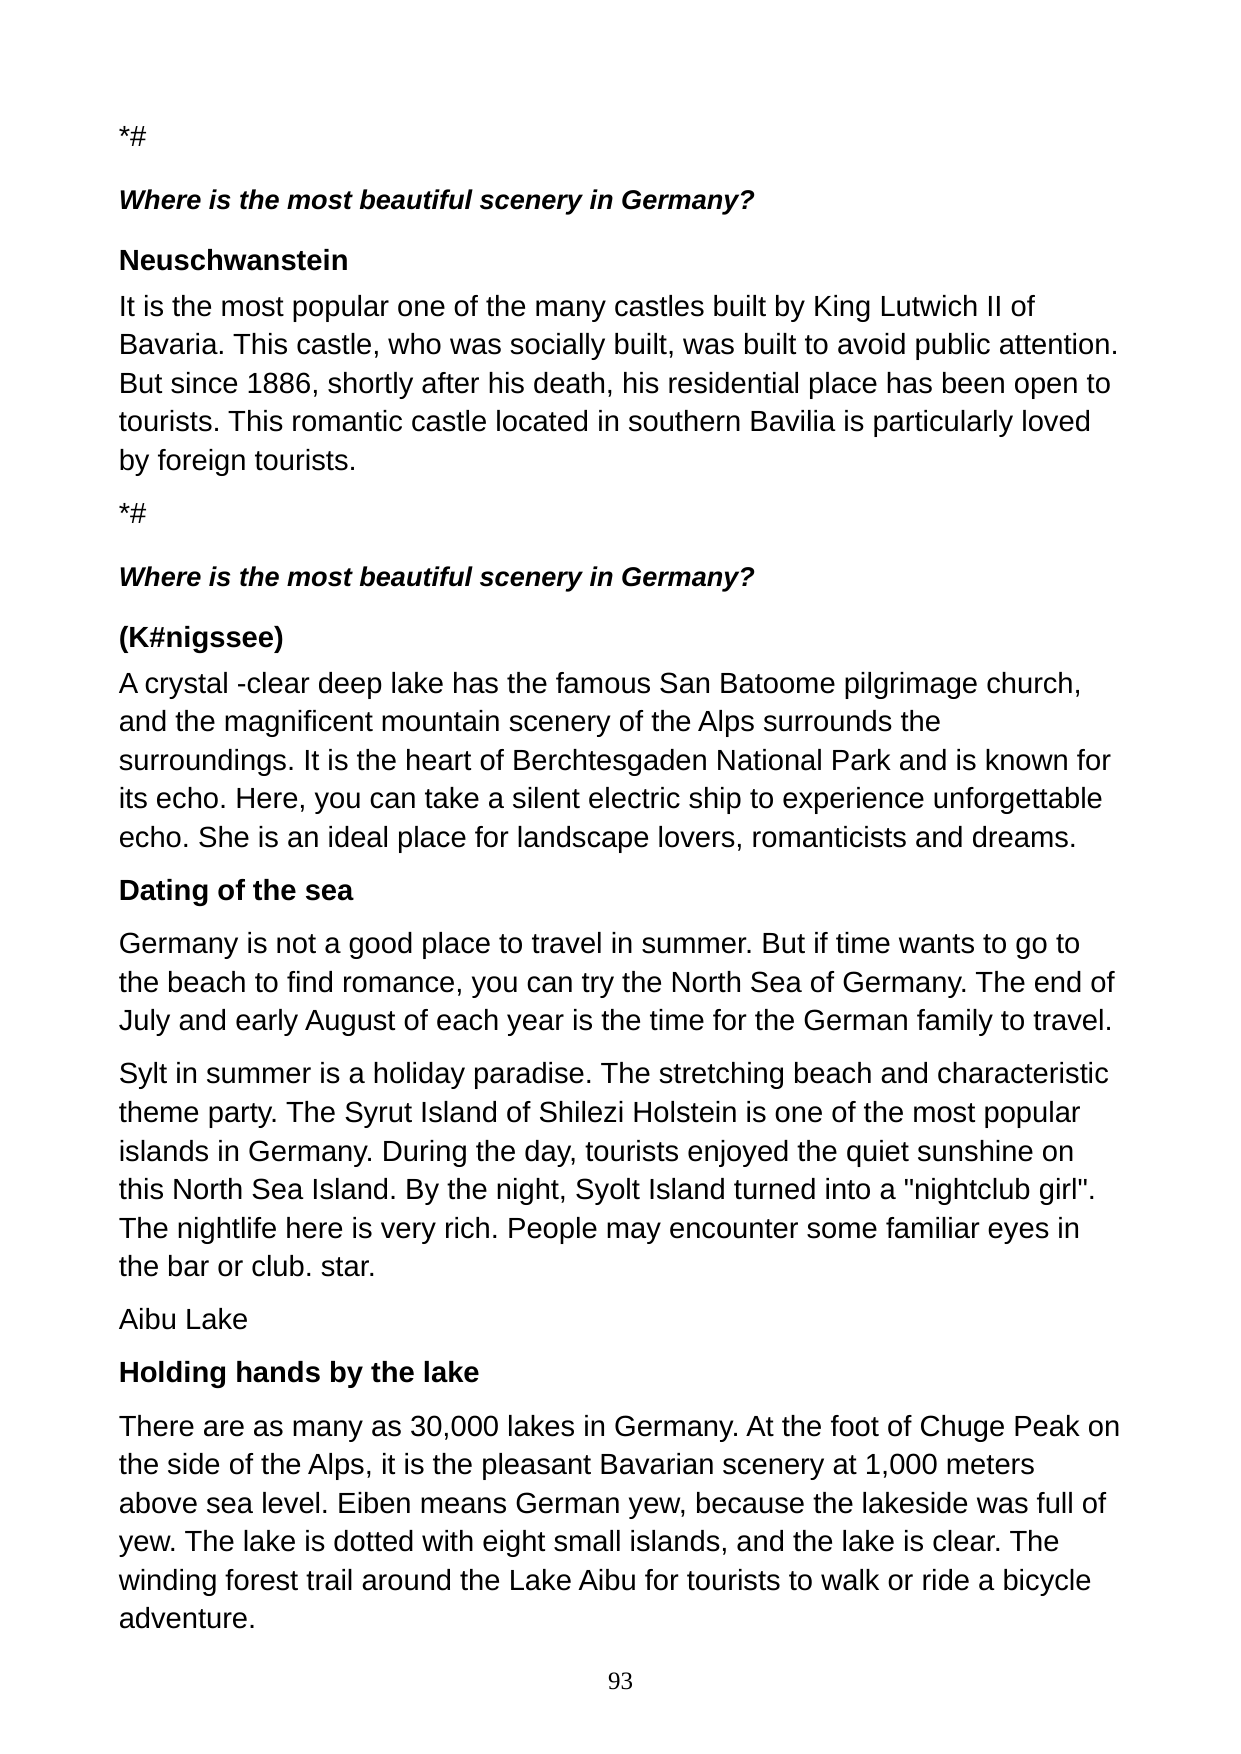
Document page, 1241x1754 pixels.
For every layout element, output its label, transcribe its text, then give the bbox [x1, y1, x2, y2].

text There are as many as 30,000 lakes in Germany. At the foot of Chuge Peak on the side of the Alps, it is the pleasant Bavarian scenery at 1,000 meters above sea level. Eiben means German yew, because the lakeside was full of yew. The lake is dotted with eight small islands, and the lake is clear. The winding forest trail around the Lake Aibu for tourists to walk or ride a bicycle adventure. [118, 1408, 1122, 1635]
text Holding hands by the lake [118, 1355, 1122, 1389]
text *# [118, 496, 1122, 529]
text Dating of the sea [118, 873, 1122, 907]
subtitle Neuschwanstein [118, 242, 1122, 276]
text Germany is not a good place to travel in summer. But if time wants to go to the beach to find romance, you can try the North Sea of Germany. The end of July and early August of each year is the time for the German family to travel. [118, 926, 1122, 1037]
text Sylt in summer is a holiday paradise. The stretching beach and characteristic theme party. The Syrut Island of Shilezi Holstein is one of the most popular islands in Germany. During the day, tourists enjoyed the quiet sunshine on this North Sea Island. By the night, Syolt Island turned into a "nightclub girl". The nightlife here is very rich. People may encounter some familiar eyes in the bar or club. star. [118, 1056, 1122, 1283]
text Aibu Lake [118, 1302, 1122, 1336]
text *# [118, 118, 1122, 152]
subtitle Where is the most beautiful scenery in Germany? [118, 184, 1122, 215]
text It is the most popular one of the many castles built by King Lutwich II of Bavaria. This castle, who was socially built, was built to avoid public attention. But since 1886, shortly after his death, his residential place has been open to tourists. This romantic castle located in southern Bavilia is particularly loved by foreign tourists. [118, 288, 1122, 476]
text A crystal -clear deep lake has the famous San Batoome pilgrimage church, and the magnificent mountain scenery of the Alps surrounds the surroundings. It is the heart of Berchtesgaden National Park and is known for its echo. Here, you can take a silent electric ship to experience unforgettable echo. She is an ideal place for landscape lovers, romanticists and dreams. [118, 666, 1122, 853]
subtitle Where is the most beautiful scenery in Germany? [118, 561, 1122, 593]
subtitle (K#nigssee) [118, 620, 1122, 653]
